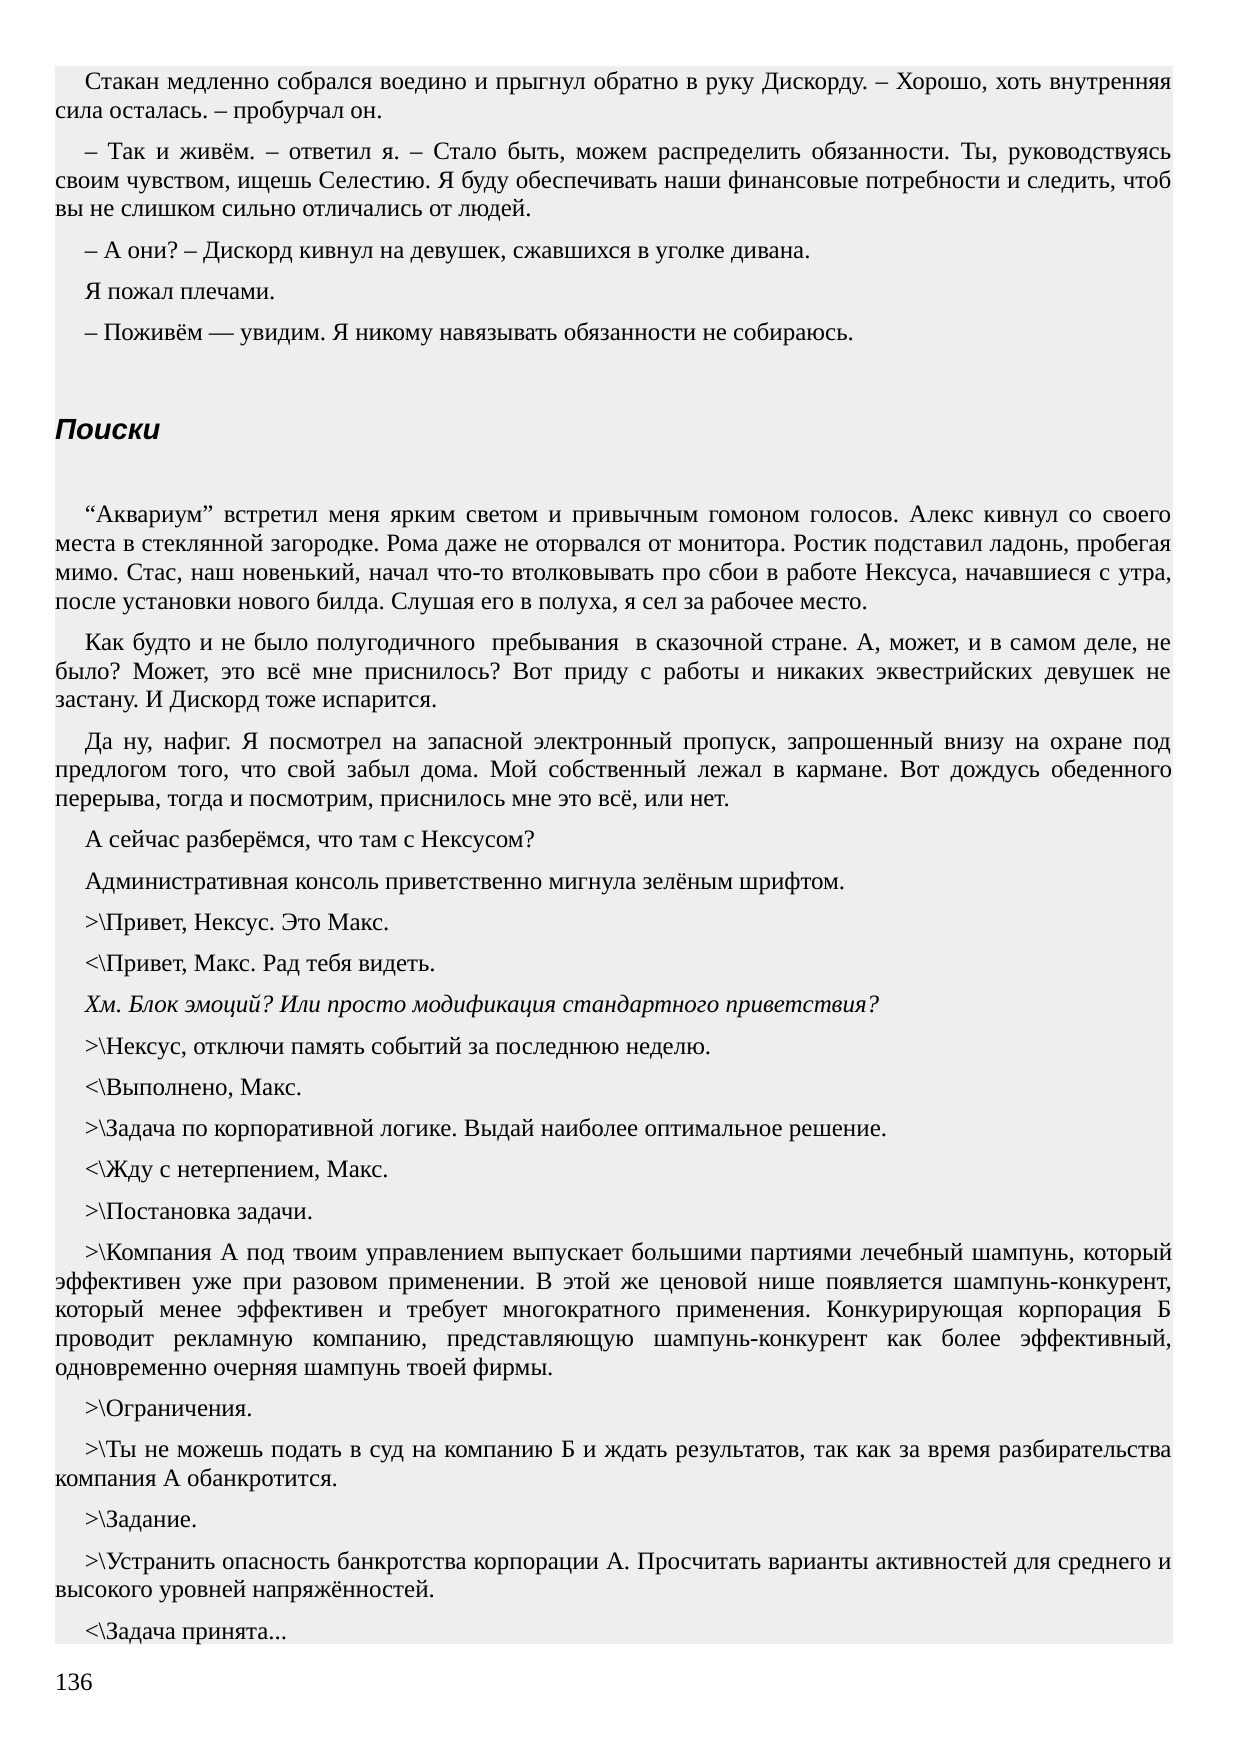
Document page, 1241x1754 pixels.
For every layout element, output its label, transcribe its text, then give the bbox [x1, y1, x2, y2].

text А сейчас разберёмся, что там с Нексусом? [55, 824, 1173, 853]
text – А они? – Дискорд кивнул на девушек, сжавшихся в уголке дивана. [55, 235, 1173, 263]
text Как будто и не было полугодичного пребывания в сказочной стране. А, может, и в самом деле, не было? Может, это всё мне приснилось? Вот приду с работы и никаких эквестрийских девушек не застану. И Дискорд тоже испарится. [55, 627, 1173, 713]
text >\Нексус, отключи память событий за последнюю неделю. [55, 1031, 1173, 1059]
text >\Постановка задачи. [55, 1196, 1173, 1224]
text >\Задача по корпоративной логике. Выдай наиболее оптимальное решение. [55, 1113, 1173, 1142]
text <\Выполнено, Макс. [55, 1072, 1173, 1101]
text Я пожал плечами. [55, 276, 1173, 305]
subtitle Поиски [55, 412, 1173, 446]
text <\Привет, Макс. Рад тебя видеть. [55, 948, 1173, 977]
text – Поживём — увидим. Я никому навязывать обязанности не собираюсь. [55, 317, 1173, 346]
text – Так и живём. – ответил я. – Стало быть, можем распределить обязанности. Ты, руководствуясь своим чувством, ищешь Селестию. Я буду обеспечивать наши финансовые потребности и следить, чтоб вы не слишком сильно отличались от людей. [55, 136, 1173, 222]
text >\Задание. [55, 1504, 1173, 1533]
text Административная консоль приветственно мигнула зелёным шрифтом. [55, 866, 1173, 894]
text >\Устранить опасность банкротства корпорации А. Просчитать варианты активностей для среднего и высокого уровней напряжённостей. [55, 1546, 1173, 1603]
text >\Привет, Нексус. Это Макс. [55, 907, 1173, 936]
text Да ну, нафиг. Я посмотрел на запасной электронный пропуск, запрошенный внизу на охране под предлогом того, что свой забыл дома. Мой собственный лежал в кармане. Вот дождусь обеденного перерыва, тогда и посмотрим, приснилось мне это всё, или нет. [55, 726, 1173, 812]
text <\Задача принята... [55, 1616, 1173, 1644]
text <\Жду с нетерпением, Макс. [55, 1154, 1173, 1183]
text >\Ты не можешь подать в суд на компанию Б и ждать результатов, так как за время разбирательства компания А обанкротится. [55, 1434, 1173, 1492]
text “Аквариум” встретил меня ярким светом и привычным гомоном голосов. Алекс кивнул со своего места в стеклянной загородке. Рома даже не оторвался от монитора. Ростик подставил ладонь, пробегая мимо. Стас, наш новенький, начал что-то втолковывать про сбои в работе Нексуса, начавшиеся с утра, после установки нового билда. Слушая его в полуха, я сел за рабочее место. [55, 499, 1173, 614]
text >\Компания А под твоим управлением выпускает большими партиями лечебный шампунь, который эффективен уже при разовом применении. В этой же ценовой нише появляется шампунь-конкурент, который менее эффективен и требует многократного применения. Конкурирующая корпорация Б проводит рекламную компанию, представляющую шампунь-конкурент как более эффективный, одновременно очерняя шампунь твоей фирмы. [55, 1237, 1173, 1381]
text >\Ограничения. [55, 1393, 1173, 1422]
text Стакан медленно собрался воедино и прыгнул обратно в руку Дискорду. – Хорошо, хоть внутренняя сила осталась. – пробурчал он. [55, 66, 1173, 123]
text Хм. Блок эмоций? Или просто модификация стандартного приветствия? [55, 989, 1173, 1018]
